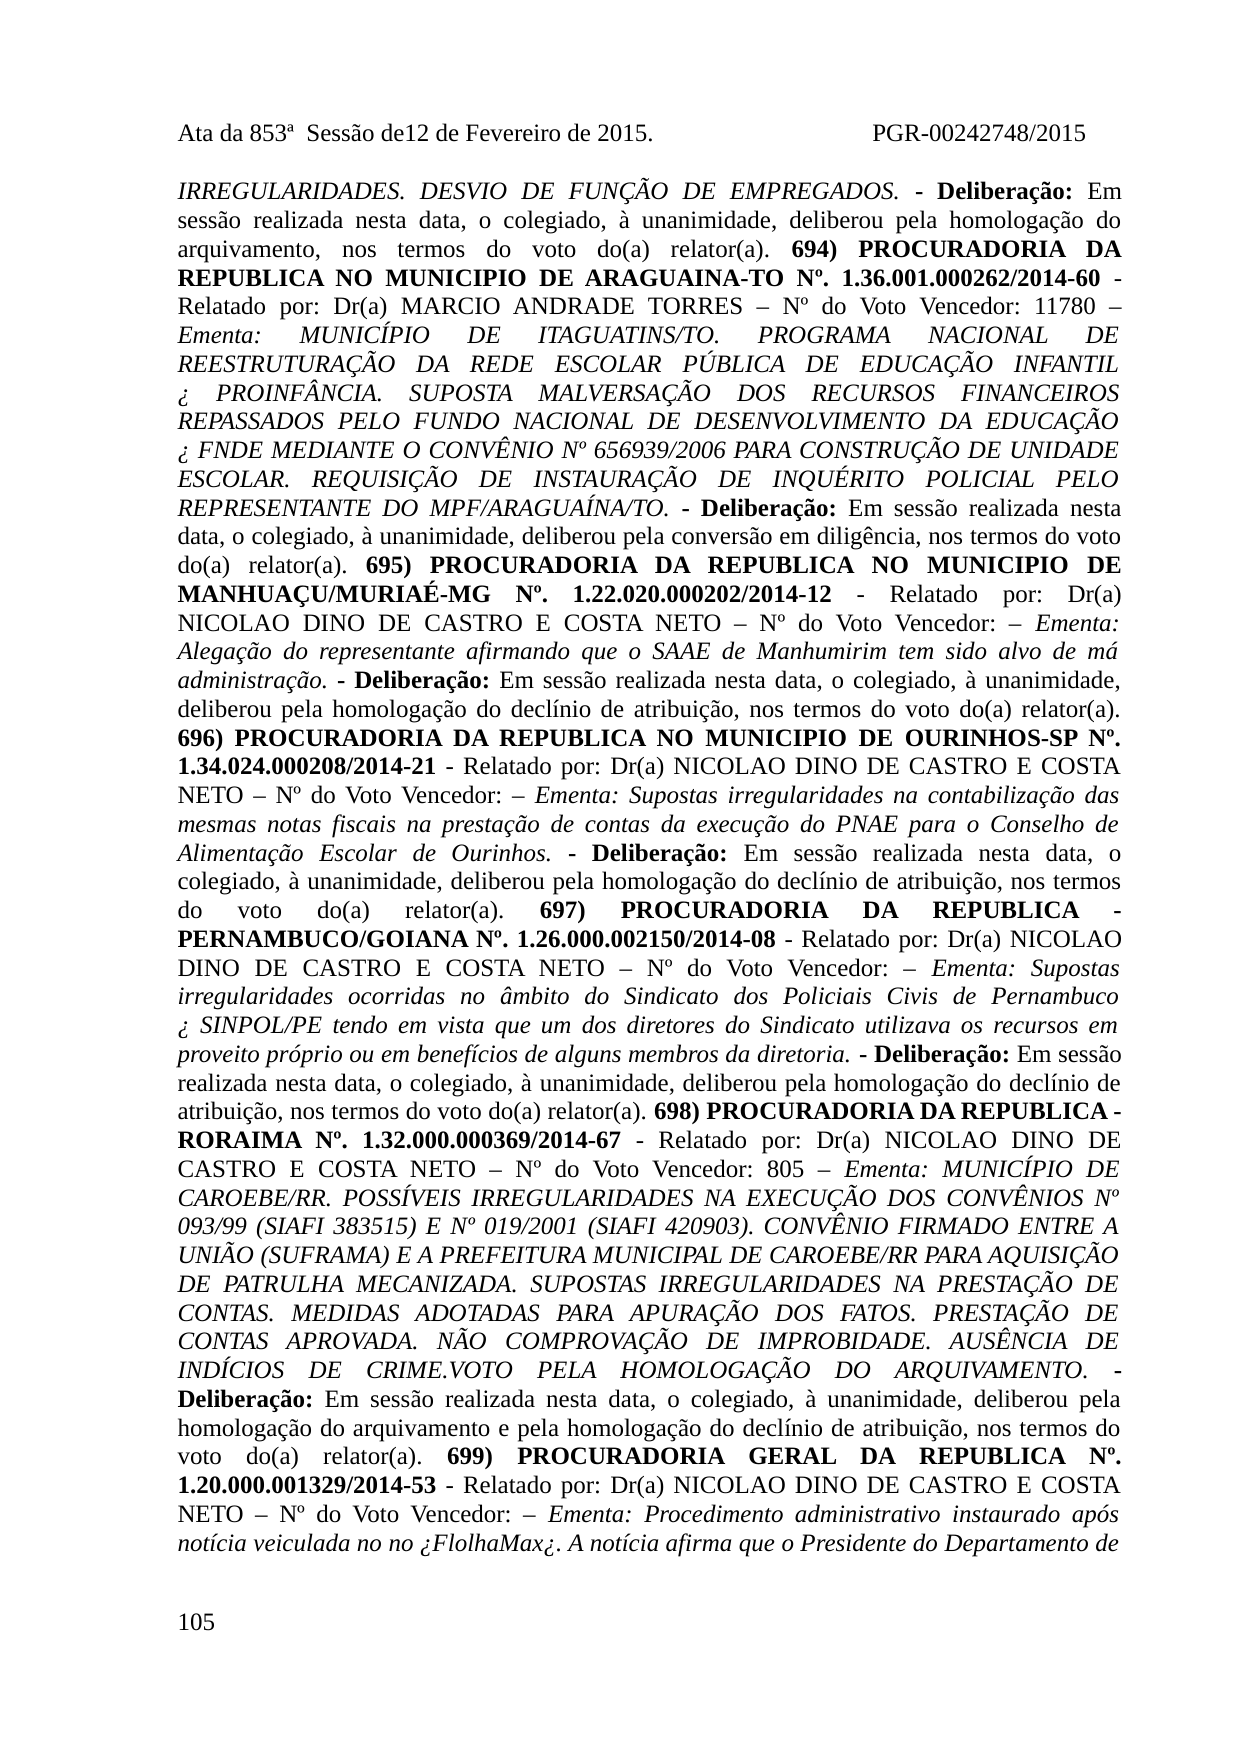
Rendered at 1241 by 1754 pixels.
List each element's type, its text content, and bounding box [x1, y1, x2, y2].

text IRREGULARIDADES. DESVIO DE FUNÇÃO DE EMPREGADOS. - Deliberação: Em sessão realizada nesta data, o colegiado, à unanimidade, deliberou pela homologação do arquivamento, nos termos do voto do(a) relator(a). 694) PROCURADORIA DA REPUBLICA NO MUNICIPIO DE ARAGUAINA-TO Nº. 1.36.001.000262/2014-60 - Relatado por: Dr(a) MARCIO ANDRADE TORRES – Nº do Voto Vencedor: 11780 – Ementa: MUNICÍPIO DE ITAGUATINS/TO. PROGRAMA NACIONAL DE REESTRUTURAÇÃO DA REDE ESCOLAR PÚBLICA DE EDUCAÇÃO INFANTIL ¿ PROINFÂNCIA. SUPOSTA MALVERSAÇÃO DOS RECURSOS FINANCEIROS REPASSADOS PELO FUNDO NACIONAL DE DESENVOLVIMENTO DA EDUCAÇÃO ¿ FNDE MEDIANTE O CONVÊNIO Nº 656939/2006 PARA CONSTRUÇÃO DE UNIDADE ESCOLAR. REQUISIÇÃO DE INSTAURAÇÃO DE INQUÉRITO POLICIAL PELO REPRESENTANTE DO MPF/ARAGUAÍNA/TO. - Deliberação: Em sessão realizada nesta data, o colegiado, à unanimidade, deliberou pela conversão em diligência, nos termos do voto do(a) relator(a). 695) PROCURADORIA DA REPUBLICA NO MUNICIPIO DE MANHUAÇU/MURIAÉ-MG Nº. 1.22.020.000202/2014-12 - Relatado por: Dr(a) NICOLAO DINO DE CASTRO E COSTA NETO – Nº do Voto Vencedor: – Ementa: Alegação do representante afirmando que o SAAE de Manhumirim tem sido alvo de má administração. - Deliberação: Em sessão realizada nesta data, o colegiado, à unanimidade, deliberou pela homologação do declínio de atribuição, nos termos do voto do(a) relator(a). 696) PROCURADORIA DA REPUBLICA NO MUNICIPIO DE OURINHOS-SP Nº. 1.34.024.000208/2014-21 - Relatado por: Dr(a) NICOLAO DINO DE CASTRO E COSTA NETO – Nº do Voto Vencedor: – Ementa: Supostas irregularidades na contabilização das mesmas notas fiscais na prestação de contas da execução do PNAE para o Conselho de Alimentação Escolar de Ourinhos. - Deliberação: Em sessão realizada nesta data, o colegiado, à unanimidade, deliberou pela homologação do declínio de atribuição, nos termos do voto do(a) relator(a). 697) PROCURADORIA DA REPUBLICA - PERNAMBUCO/GOIANA Nº. 1.26.000.002150/2014-08 - Relatado por: Dr(a) NICOLAO DINO DE CASTRO E COSTA NETO – Nº do Voto Vencedor: – Ementa: Supostas irregularidades ocorridas no âmbito do Sindicato dos Policiais Civis de Pernambuco ¿ SINPOL/PE tendo em vista que um dos diretores do Sindicato utilizava os recursos em proveito próprio ou em benefícios de alguns membros da diretoria. - Deliberação: Em sessão realizada nesta data, o colegiado, à unanimidade, deliberou pela homologação do declínio de atribuição, nos termos do voto do(a) relator(a). 698) PROCURADORIA DA REPUBLICA - RORAIMA Nº. 1.32.000.000369/2014-67 - Relatado por: Dr(a) NICOLAO DINO DE CASTRO E COSTA NETO – Nº do Voto Vencedor: 805 – Ementa: MUNICÍPIO DE CAROEBE/RR. POSSÍVEIS IRREGULARIDADES NA EXECUÇÃO DOS CONVÊNIOS Nº 093/99 (SIAFI 383515) E Nº 019/2001 (SIAFI 420903). CONVÊNIO FIRMADO ENTRE A UNIÃO (SUFRAMA) E A PREFEITURA MUNICIPAL DE CAROEBE/RR PARA AQUISIÇÃO DE PATRULHA MECANIZADA. SUPOSTAS IRREGULARIDADES NA PRESTAÇÃO DE CONTAS. MEDIDAS ADOTADAS PARA APURAÇÃO DOS FATOS. PRESTAÇÃO DE CONTAS APROVADA. NÃO COMPROVAÇÃO DE IMPROBIDADE. AUSÊNCIA DE INDÍCIOS DE CRIME.VOTO PELA HOMOLOGAÇÃO DO ARQUIVAMENTO. - Deliberação: Em sessão realizada nesta data, o colegiado, à unanimidade, deliberou pela homologação do arquivamento e pela homologação do declínio de atribuição, nos termos do voto do(a) relator(a). 699) PROCURADORIA GERAL DA REPUBLICA Nº. 1.20.000.001329/2014-53 - Relatado por: Dr(a) NICOLAO DINO DE CASTRO E COSTA NETO – Nº do Voto Vencedor: – Ementa: Procedimento administrativo instaurado após notícia veiculada no no ¿FlolhaMax¿. A notícia afirma que o Presidente do Departamento de [177, 176, 1122, 1556]
